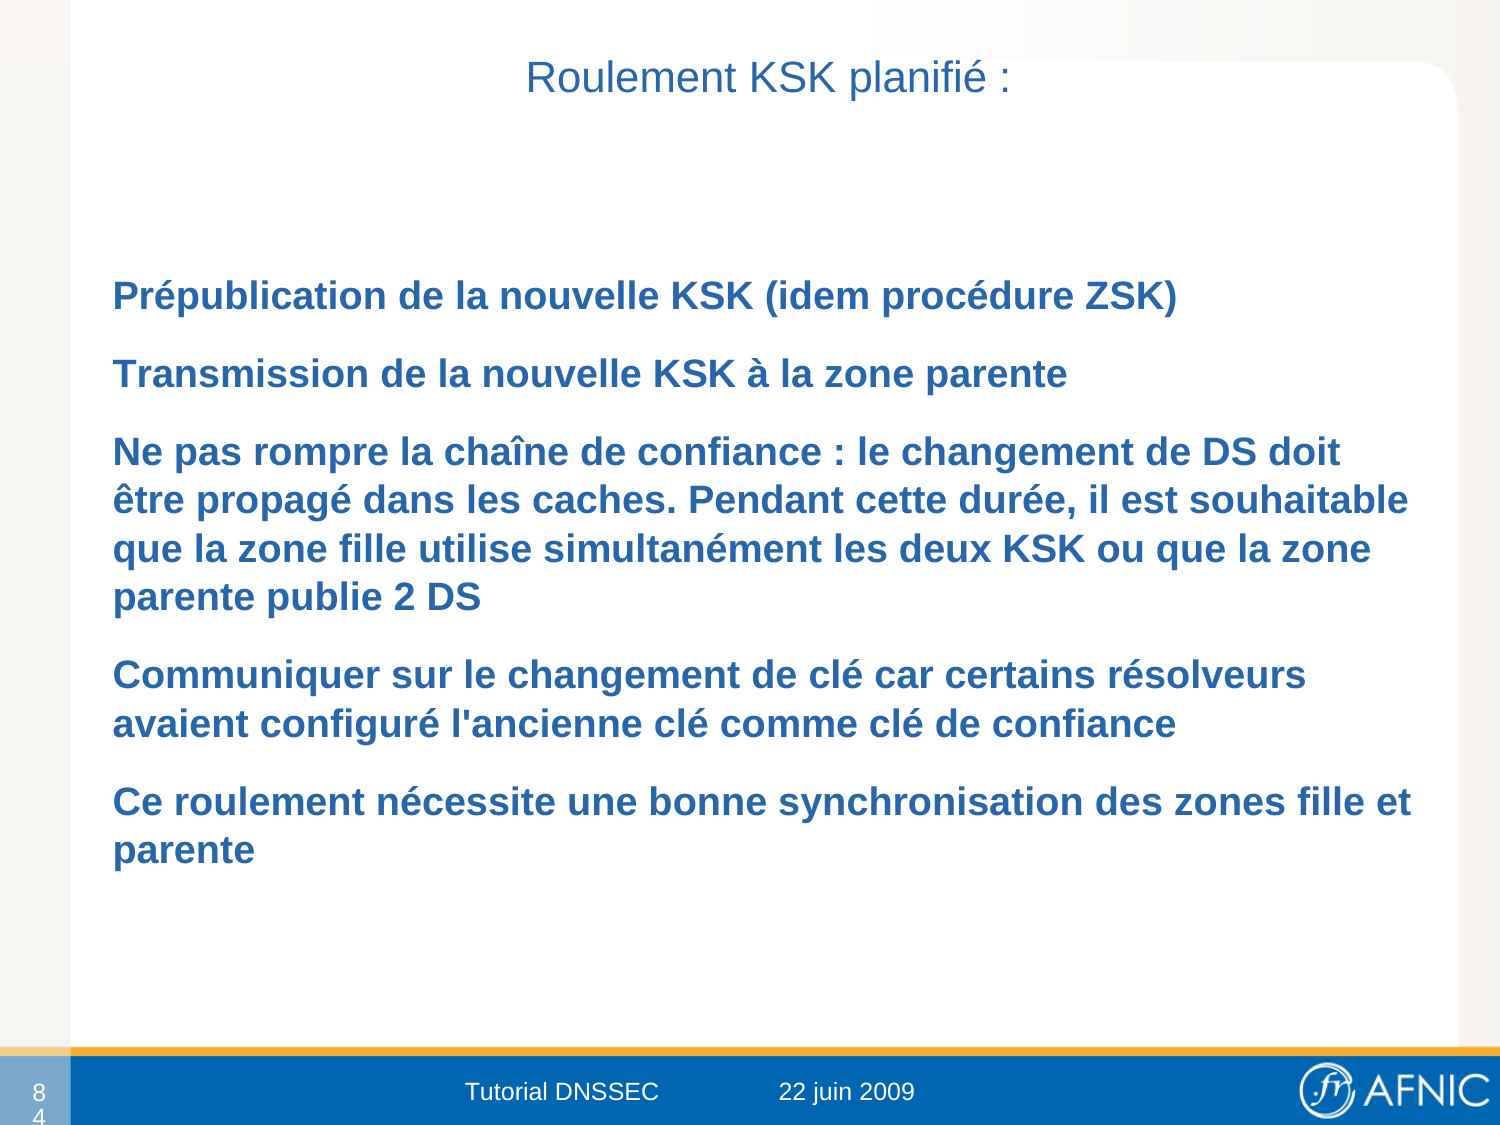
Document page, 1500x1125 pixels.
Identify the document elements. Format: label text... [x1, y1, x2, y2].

picture [0, 0, 1500, 1125]
picture [35, 1112, 41, 1120]
list Prépublication de la nouvelle KSK (idem procédure ZSK) Transmission de la nouvelle KSK à la zone parente Ne pas rompre la chaîne de confiance : le changement de DS doit être propagé dans les caches. Pendant cette durée, il est souhaitable que la zone fille utilise simultanément les deux KSK ou que la zone parente publie 2 DS Communiquer sur le changement de clé car certains résolveurs avaient configuré l'ancienne clé comme clé de confiance Ce roulement nécessite une bonne synchronisation des zones fille et parente [112, 266, 1426, 994]
title Roulement KSK planifié : [112, 12, 1426, 138]
